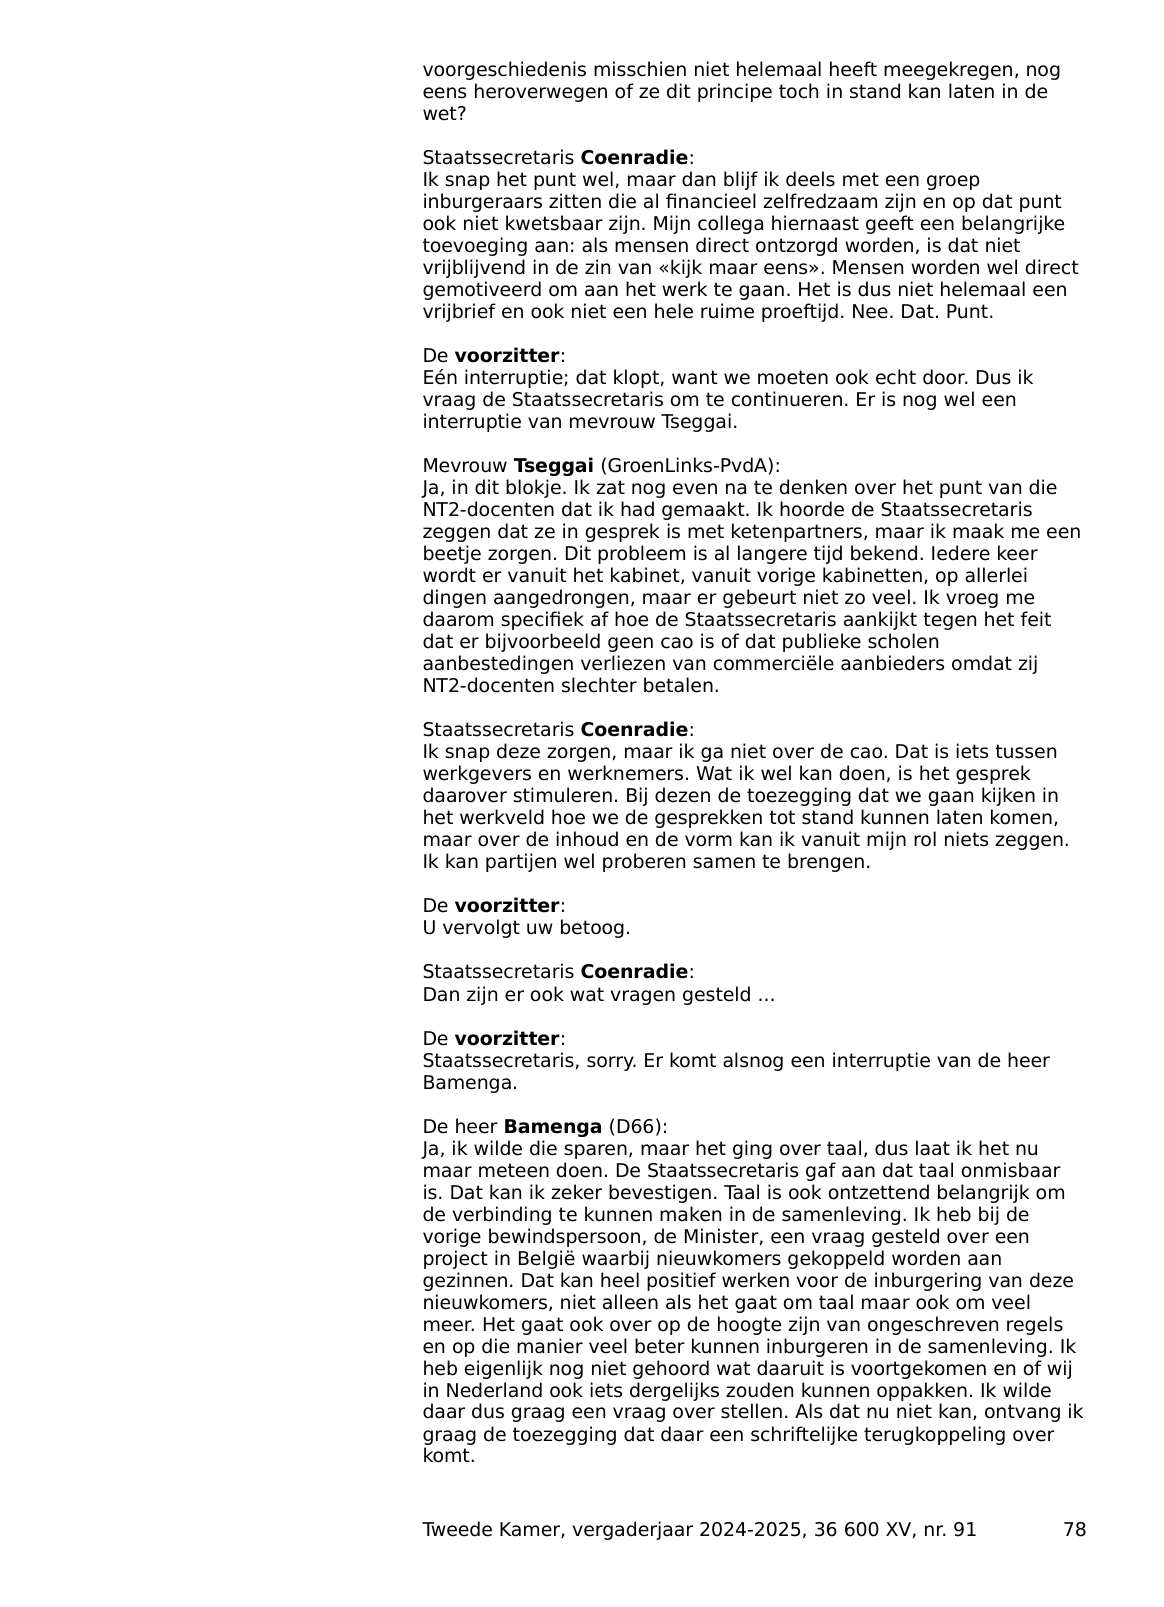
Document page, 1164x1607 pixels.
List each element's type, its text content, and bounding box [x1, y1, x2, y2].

text U vervolgt uw betoog. [422, 917, 1087, 939]
text De voorzitter: [422, 345, 1087, 367]
text De heer Bamenga (D66): [422, 1116, 1087, 1138]
text Staatssecretaris, sorry. Er komt alsnog een interruptie van de heer Bamenga. [422, 1049, 1087, 1093]
text voorgeschiedenis misschien niet helemaal heeft meegekregen, nog eens heroverwegen of ze dit principe toch in stand kan laten in de wet? [422, 59, 1087, 125]
text Ik snap deze zorgen, maar ik ga niet over de cao. Dat is iets tussen werkgevers en werknemers. Wat ik wel kan doen, is het gesprek daarover stimuleren. Bij dezen de toezegging dat we gaan kijken in het werkveld hoe we de gesprekken tot stand kunnen laten komen, maar over de inhoud en de vorm kan ik vanuit mijn rol niets zeggen. Ik kan partijen wel proberen samen te brengen. [422, 741, 1087, 873]
text Staatssecretaris Coenradie: [422, 719, 1087, 741]
text Ja, ik wilde die sparen, maar het ging over taal, dus laat ik het nu maar meteen doen. De Staatssecretaris gaf aan dat taal onmisbaar is. Dat kan ik zeker bevestigen. Taal is ook ontzettend belangrijk om de verbinding te kunnen maken in de samenleving. Ik heb bij de vorige bewindspersoon, de Minister, een vraag gesteld over een project in België waarbij nieuwkomers gekoppeld worden aan gezinnen. Dat kan heel positief werken voor de inburgering van deze nieuwkomers, niet alleen als het gaat om taal maar ook om veel meer. Het gaat ook over op de hoogte zijn van ongeschreven regels en op die manier veel beter kunnen inburgeren in de samenleving. Ik heb eigenlijk nog niet gehoord wat daaruit is voortgekomen en of wij in Nederland ook iets dergelijks zouden kunnen oppakken. Ik wilde daar dus graag een vraag over stellen. Als dat nu niet kan, ontvang ik graag de toezegging dat daar een schriftelijke terugkoppeling over komt. [422, 1138, 1087, 1467]
text Staatssecretaris Coenradie: [422, 961, 1087, 983]
text De voorzitter: [422, 895, 1087, 917]
text Staatssecretaris Coenradie: [422, 147, 1087, 169]
text Mevrouw Tseggai (GroenLinks-PvdA): [422, 455, 1087, 477]
text De voorzitter: [422, 1028, 1087, 1049]
text Dan zijn er ook wat vragen gesteld ... [422, 983, 1087, 1005]
text Eén interruptie; dat klopt, want we moeten ook echt door. Dus ik vraag de Staatssecretaris om te continueren. Er is nog wel een interruptie van mevrouw Tseggai. [422, 367, 1087, 433]
text Ik snap het punt wel, maar dan blijf ik deels met een groep inburgeraars zitten die al financieel zelfredzaam zijn en op dat punt ook niet kwetsbaar zijn. Mijn collega hiernaast geeft een belangrijke toevoeging aan: als mensen direct ontzorgd worden, is dat niet vrijblijvend in de zin van «kijk maar eens». Mensen worden wel direct gemotiveerd om aan het werk te gaan. Het is dus niet helemaal een vrijbrief en ook niet een hele ruime proeftijd. Nee. Dat. Punt. [422, 169, 1087, 323]
text Ja, in dit blokje. Ik zat nog even na te denken over het punt van die NT2-docenten dat ik had gemaakt. Ik hoorde de Staatssecretaris zeggen dat ze in gesprek is met ketenpartners, maar ik maak me een beetje zorgen. Dit probleem is al langere tijd bekend. Iedere keer wordt er vanuit het kabinet, vanuit vorige kabinetten, op allerlei dingen aangedrongen, maar er gebeurt niet zo veel. Ik vroeg me daarom specifiek af hoe de Staatssecretaris aankijkt tegen het feit dat er bijvoorbeeld geen cao is of dat publieke scholen aanbestedingen verliezen van commerciële aanbieders omdat zij NT2-docenten slechter betalen. [422, 477, 1087, 697]
